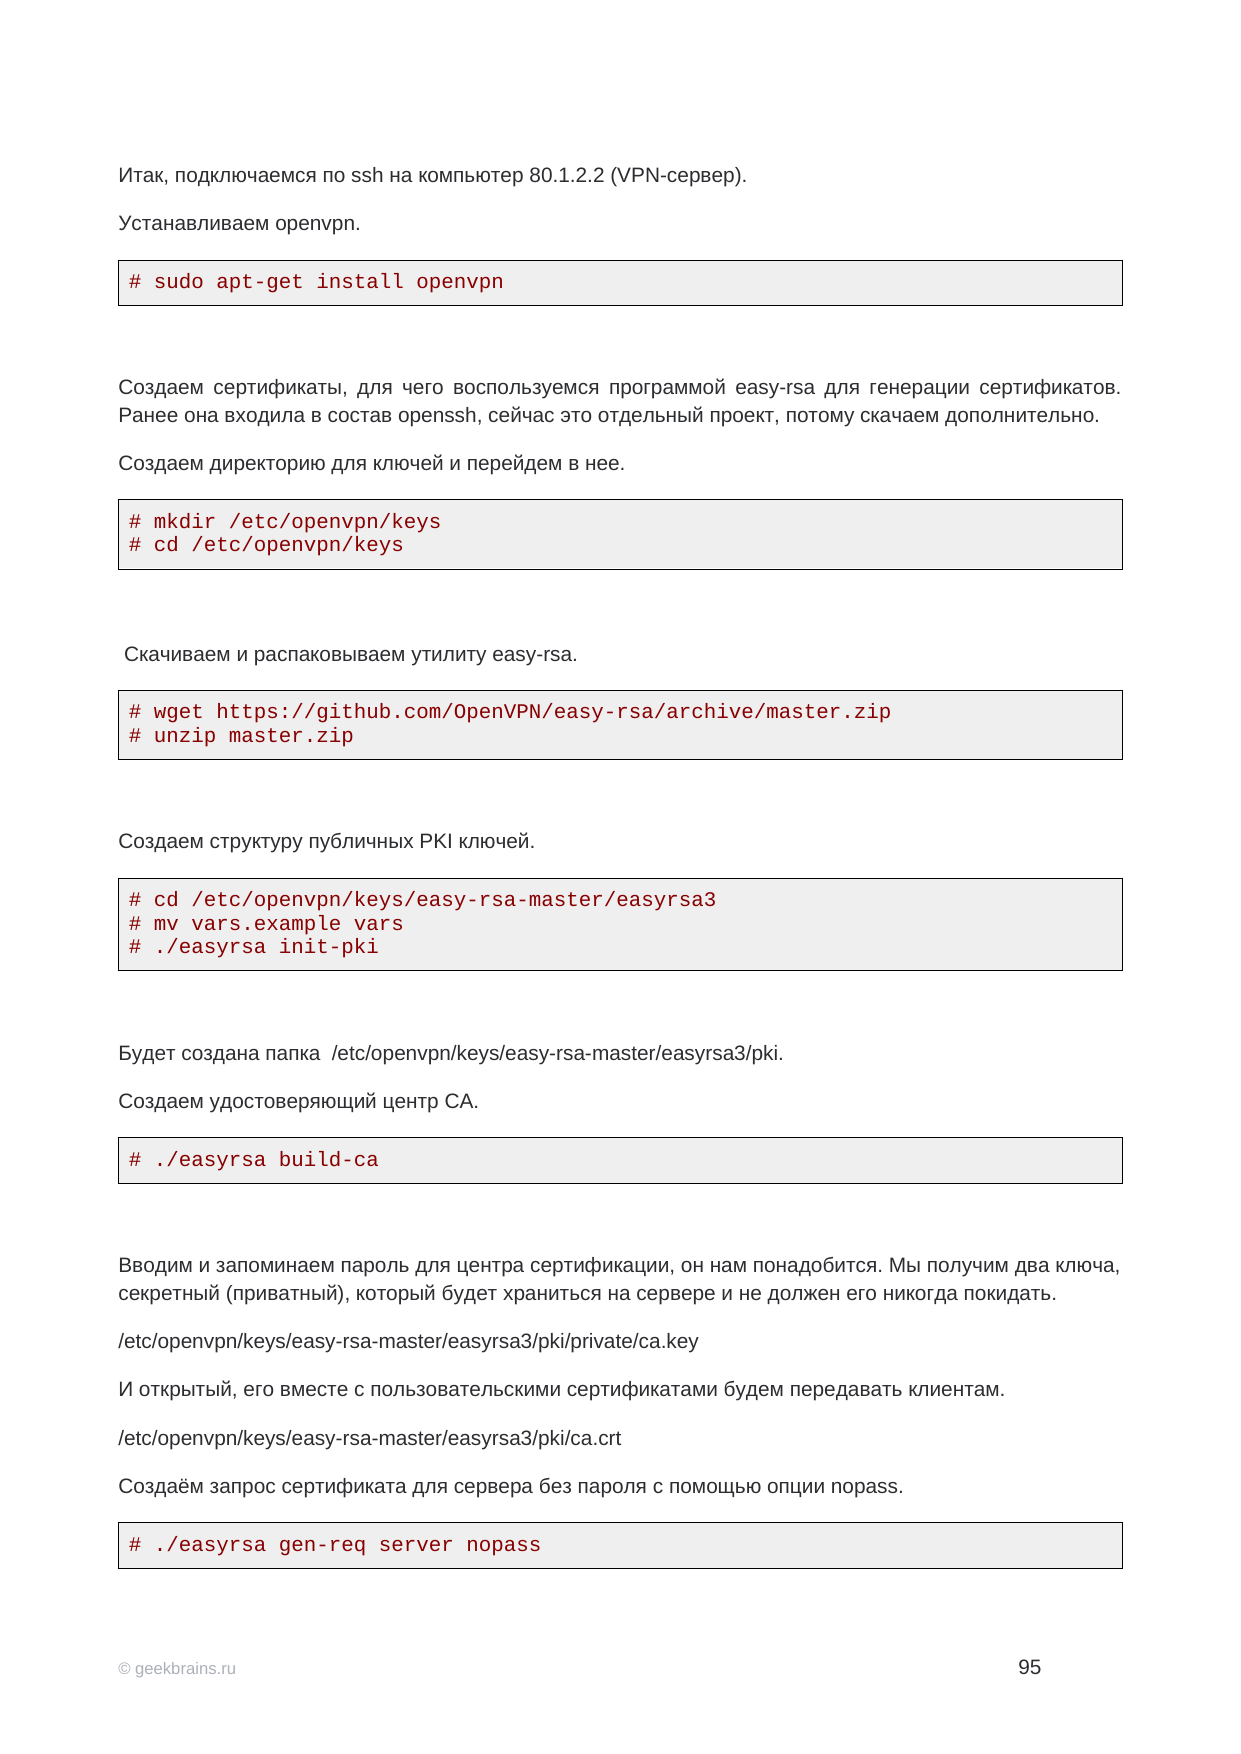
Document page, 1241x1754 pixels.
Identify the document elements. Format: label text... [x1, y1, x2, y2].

text И открытый, его вместе с пользовательскими сертификатами будем передавать клиентам. [118, 1377, 1122, 1401]
table_header # wget https://github.com/OpenVPN/easy-rsa/archive/master.zip # unzip master.zip [119, 691, 1122, 759]
table_header # cd /etc/openvpn/keys/easy-rsa-master/easyrsa3 # mv vars.example vars # ./easyrsa init-pki [119, 879, 1122, 970]
text Итак, подключаемся по ssh на компьютер 80.1.2.2 (VPN-сервер). [118, 163, 1122, 187]
text Создаем структуру публичных PKI ключей. [118, 829, 1122, 853]
text Вводим и запоминаем пароль для центра сертификации, он нам понадобится. Мы получим два ключа, секретный (приватный), который будет храниться на сервере и не должен его никогда покидать. [118, 1253, 1122, 1304]
table_header # ./easyrsa build-ca [119, 1138, 1122, 1183]
text Создаем директорию для ключей и перейдем в нее. [118, 451, 1122, 475]
text /etc/openvpn/keys/easy-rsa-master/easyrsa3/pki/ca.crt [118, 1425, 1122, 1449]
text /etc/openvpn/keys/easy-rsa-master/easyrsa3/pki/private/ca.key [118, 1329, 1122, 1353]
text Создаем удостоверяющий центр CA. [118, 1089, 1122, 1113]
table_header # mkdir /etc/openvpn/keys # cd /etc/openvpn/keys [119, 500, 1122, 568]
table_header # ./easyrsa gen-req server nopass [119, 1523, 1122, 1568]
text Создаем сертификаты, для чего воспользуемся программой easy-rsa для генерации сертификатов. Ранее она входила в состав openssh, сейчас это отдельный проект, потому скачаем дополнительно. [118, 375, 1122, 427]
text Создаём запрос сертификата для сервера без пароля с помощью опции nopass. [118, 1474, 1122, 1498]
text Будет создана папка /etc/openvpn/keys/easy-rsa-master/easyrsa3/pki. [118, 1041, 1122, 1064]
text Скачиваем и распаковываем утилиту easy-rsa. [118, 641, 1122, 665]
table_header # sudo apt-get install openvpn [119, 261, 1122, 305]
text Устанавливаем openvpn. [118, 211, 1122, 235]
